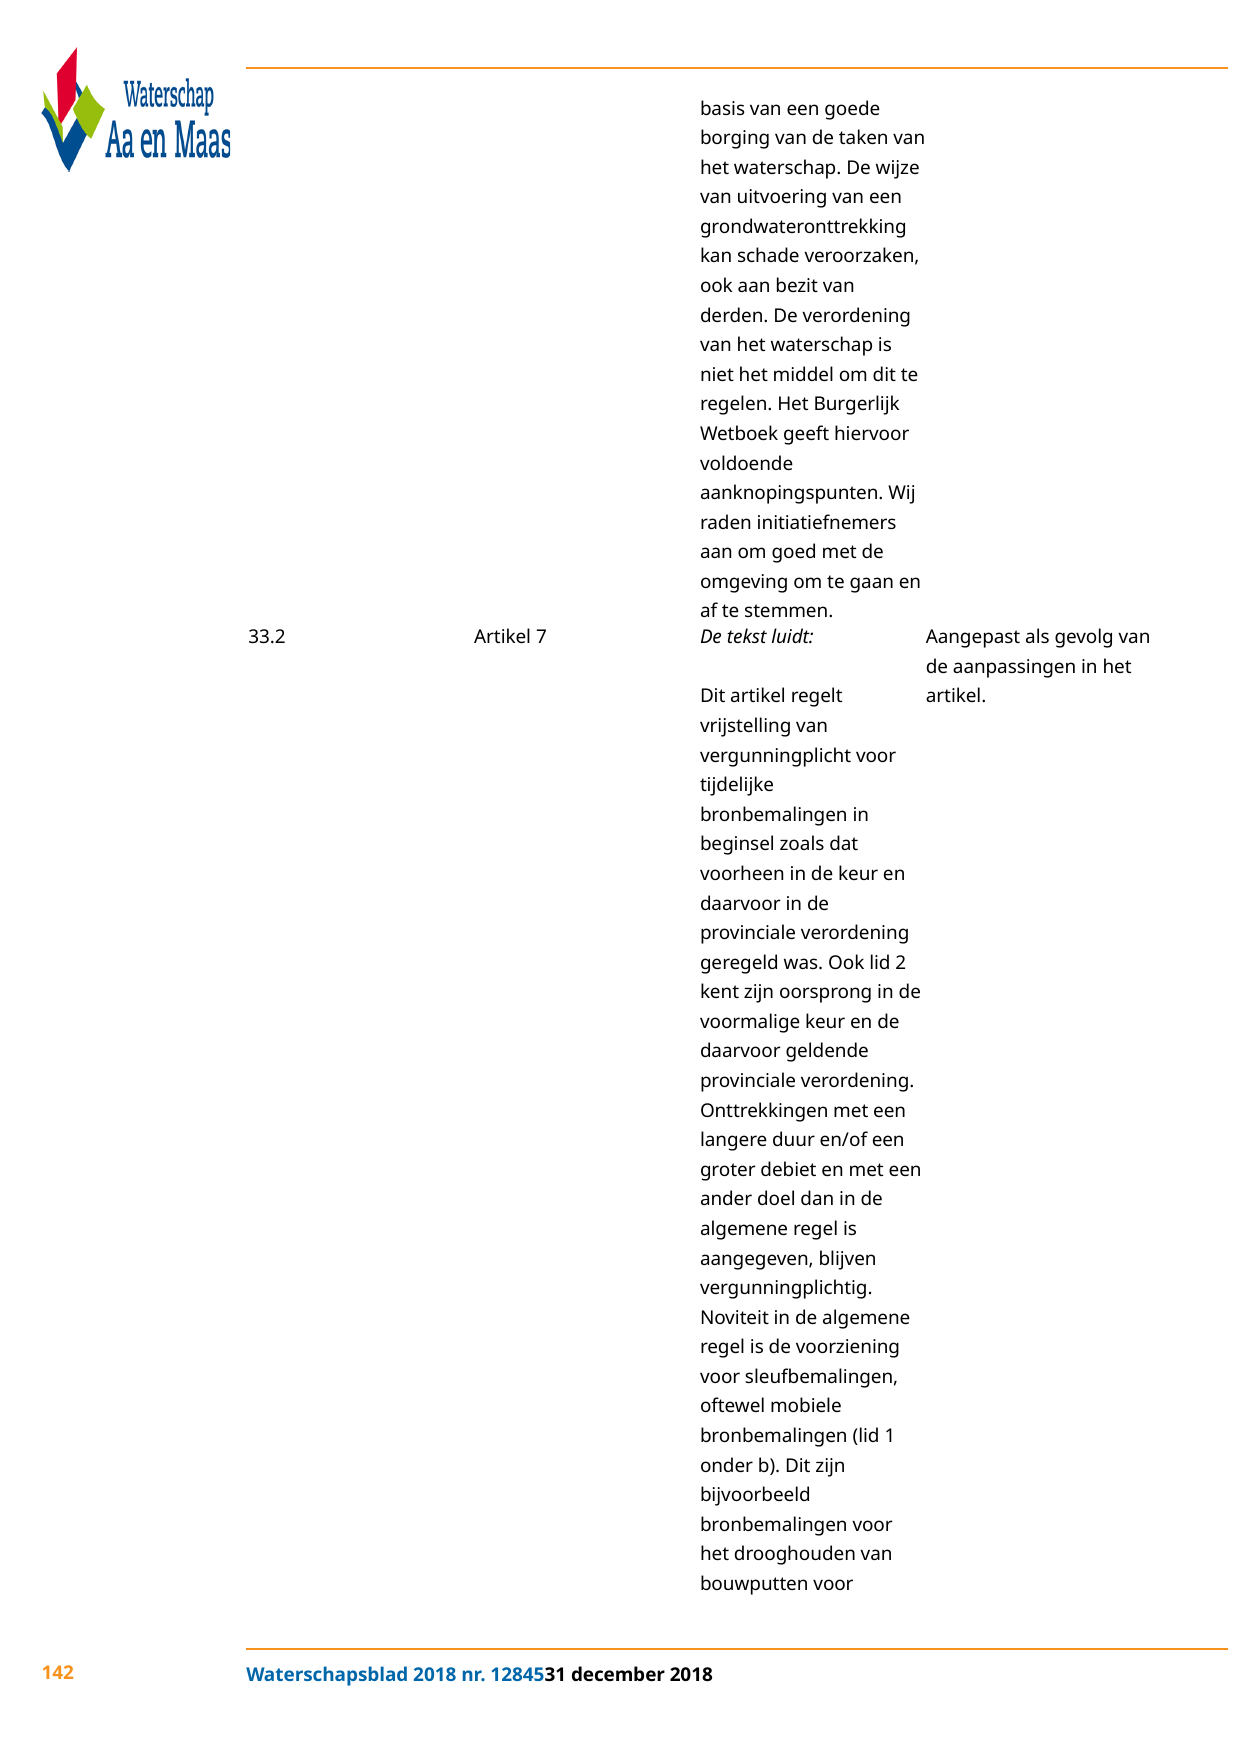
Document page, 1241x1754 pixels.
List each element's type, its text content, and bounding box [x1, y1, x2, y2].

picture [41, 47, 231, 172]
table_cell Artikel 7 [474, 624, 700, 1596]
table_cell [926, 95, 1152, 623]
table_cell 33.2 [248, 624, 474, 1596]
table_cell basis van een goede borging van de taken van het waterschap. De wijze van uitvoering van een grondwateronttrekking kan schade veroorzaken, ook aan bezit van derden. De verordening van het waterschap is niet het middel om dit te regelen. Het Burgerlijk Wetboek geeft hiervoor voldoende aanknopingspunten. Wij raden initiatiefnemers aan om goed met de omgeving om te gaan en af te stemmen. [700, 95, 926, 623]
table_cell De tekst luidt: Dit artikel regelt vrijstelling van vergunningplicht voor tijdelijke bronbemalingen in beginsel zoals dat voorheen in de keur en daarvoor in de provinciale verordening geregeld was. Ook lid 2 kent zijn oorsprong in de voormalige keur en de daarvoor geldende provinciale verordening. Onttrekkingen met een langere duur en/of een groter debiet en met een ander doel dan in de algemene regel is aangegeven, blijven vergunningplichtig. Noviteit in de algemene regel is de voorziening voor sleufbemalingen, oftewel mobiele bronbemalingen (lid 1 onder b). Dit zijn bijvoorbeeld bronbemalingen voor het drooghouden van bouwputten voor [700, 624, 926, 1596]
table_cell [248, 95, 474, 623]
table_cell [474, 95, 700, 623]
table_cell Aangepast als gevolg van de aanpassingen in het artikel. [926, 624, 1152, 1596]
